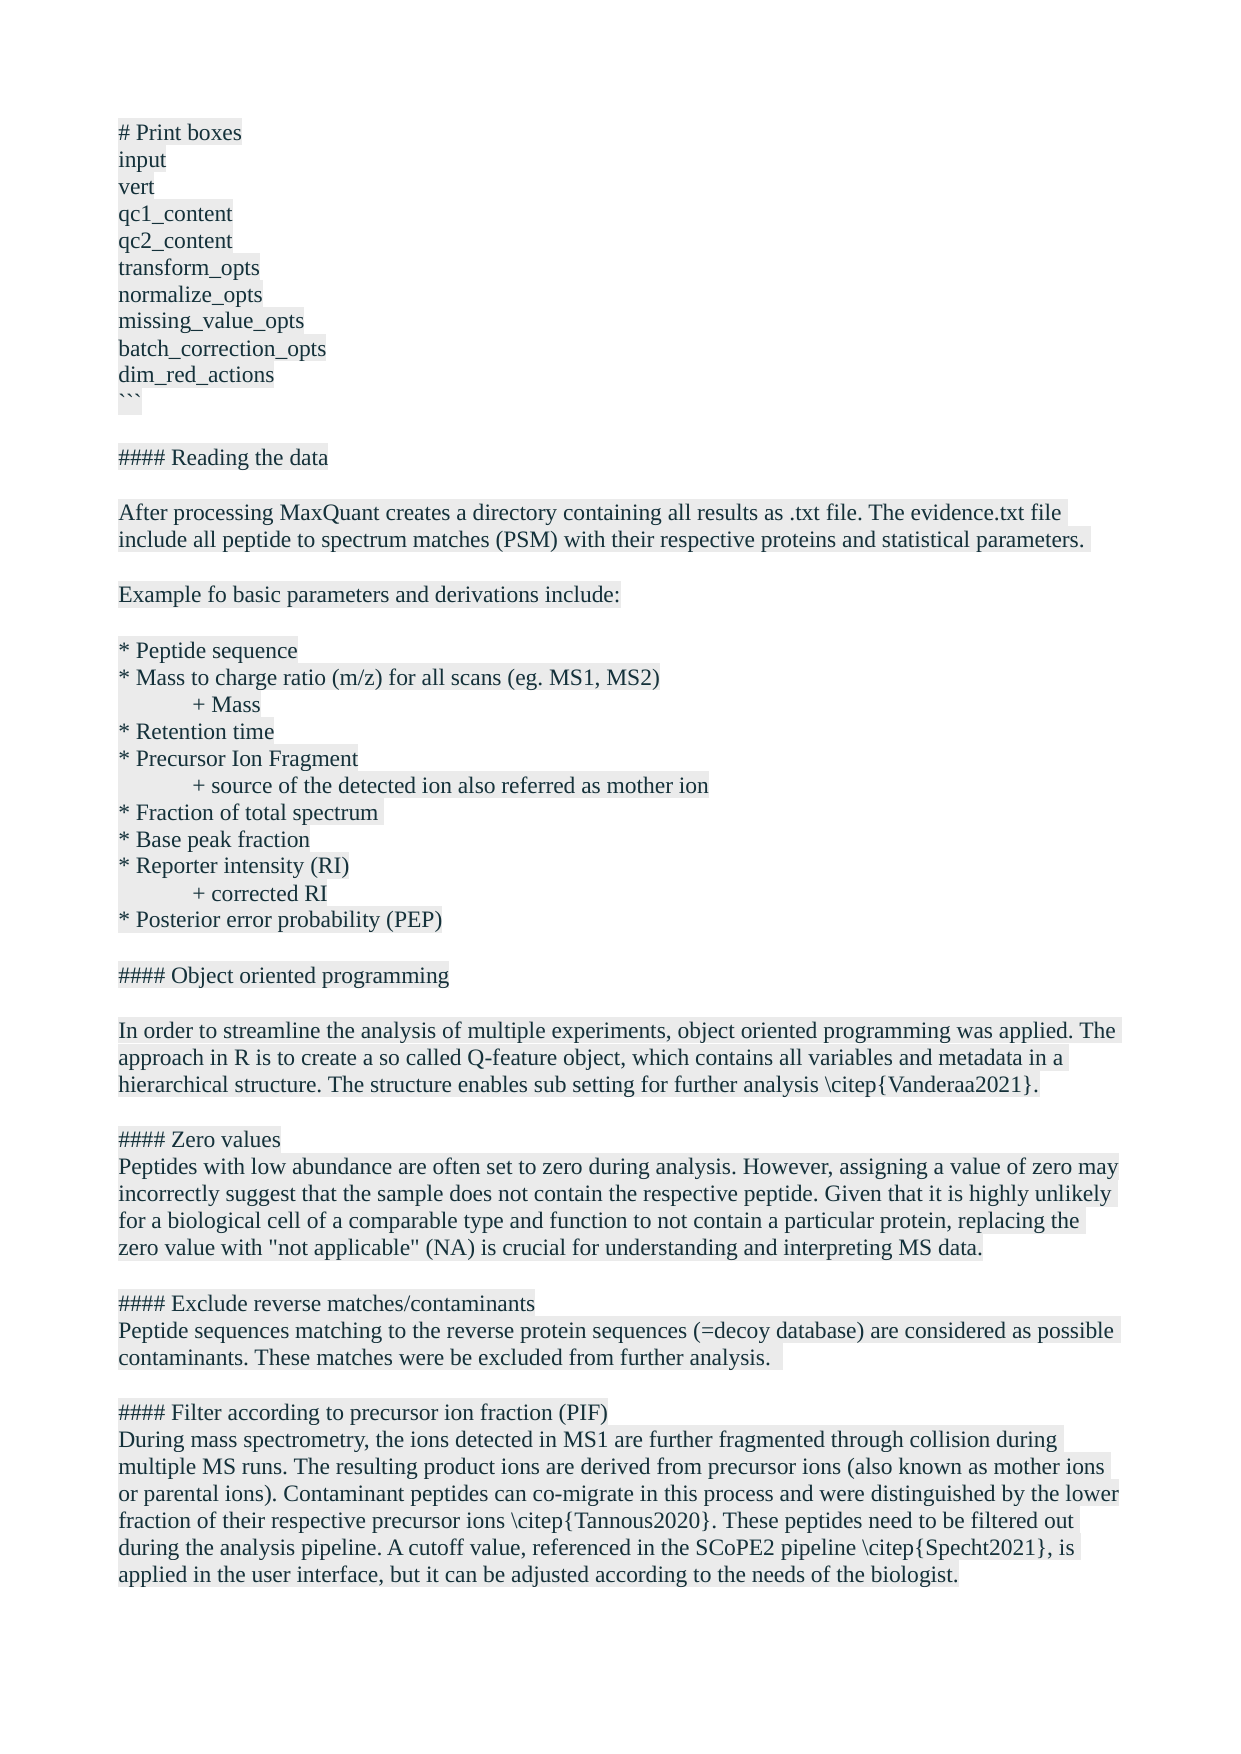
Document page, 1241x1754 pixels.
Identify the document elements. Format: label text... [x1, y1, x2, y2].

text #### Object oriented programming [118, 961, 1122, 988]
text #### Exclude reverse matches/contaminants [118, 1289, 1122, 1316]
text qc1_content [118, 199, 1122, 226]
text #### Reading the data [118, 443, 1122, 470]
text qc2_content [118, 226, 1122, 253]
text missing_value_opts [118, 307, 1122, 334]
text batch_correction_opts [118, 334, 1122, 361]
text + corrected RI [118, 879, 1122, 906]
text input [118, 145, 1122, 172]
text Example fo basic parameters and derivations include: [118, 581, 1122, 608]
text dim_red_actions [118, 361, 1122, 388]
text normalize_opts [118, 280, 1122, 307]
text #### Zero values [118, 1126, 1122, 1153]
text * Mass to charge ratio (m/z) for all scans (eg. MS1, MS2) [118, 663, 1122, 690]
text * Retention time [118, 717, 1122, 744]
text #### Filter according to precursor ion fraction (PIF) [118, 1398, 1122, 1425]
text ``` [118, 388, 1122, 415]
text + Mass [118, 690, 1122, 717]
text Peptide sequences matching to the reverse protein sequences (=decoy database) are considered as possible contaminants. These matches were be excluded from further analysis. [118, 1316, 1122, 1370]
text # Print boxes [118, 118, 1122, 145]
text In order to streamline the analysis of multiple experiments, object oriented programming was applied. The approach in R is to create a so called Q-feature object, which contains all variables and metadata in a hierarchical structure. The structure enables sub setting for further analysis \citep{Vanderaa2021}. [118, 1017, 1122, 1097]
text vert [118, 172, 1122, 199]
text * Peptide sequence [118, 636, 1122, 663]
text * Fraction of total spectrum [118, 798, 1122, 825]
text * Reporter intensity (RI) [118, 852, 1122, 879]
text * Posterior error probability (PEP) [118, 906, 1122, 933]
text + source of the detected ion also referred as mother ion [118, 771, 1122, 798]
text transform_opts [118, 253, 1122, 280]
text During mass spectrometry, the ions detected in MS1 are further fragmented through collision during multiple MS runs. The resulting product ions are derived from precursor ions (also known as mother ions or parental ions). Contaminant peptides can co-migrate in this process and were distinguished by the lower fraction of their respective precursor ions \citep{Tannous2020}. These peptides need to be filtered out during the analysis pipeline. A cutoff value, referenced in the SCoPE2 pipeline \citep{Specht2021}, is applied in the user interface, but it can be adjusted according to the needs of the biologist. [118, 1425, 1122, 1587]
text Peptides with low abundance are often set to zero during analysis. However, assigning a value of zero may incorrectly suggest that the sample does not contain the respective peptide. Given that it is highly unlikely for a biological cell of a comparable type and function to not contain a particular protein, replacing the zero value with "not applicable" (NA) is crucial for understanding and interpreting MS data. [118, 1153, 1122, 1261]
text * Base peak fraction [118, 825, 1122, 852]
text * Precursor Ion Fragment [118, 744, 1122, 771]
text After processing MaxQuant creates a directory containing all results as .txt file. The evidence.txt file include all peptide to spectrum matches (PSM) with their respective proteins and statistical parameters. [118, 498, 1122, 552]
